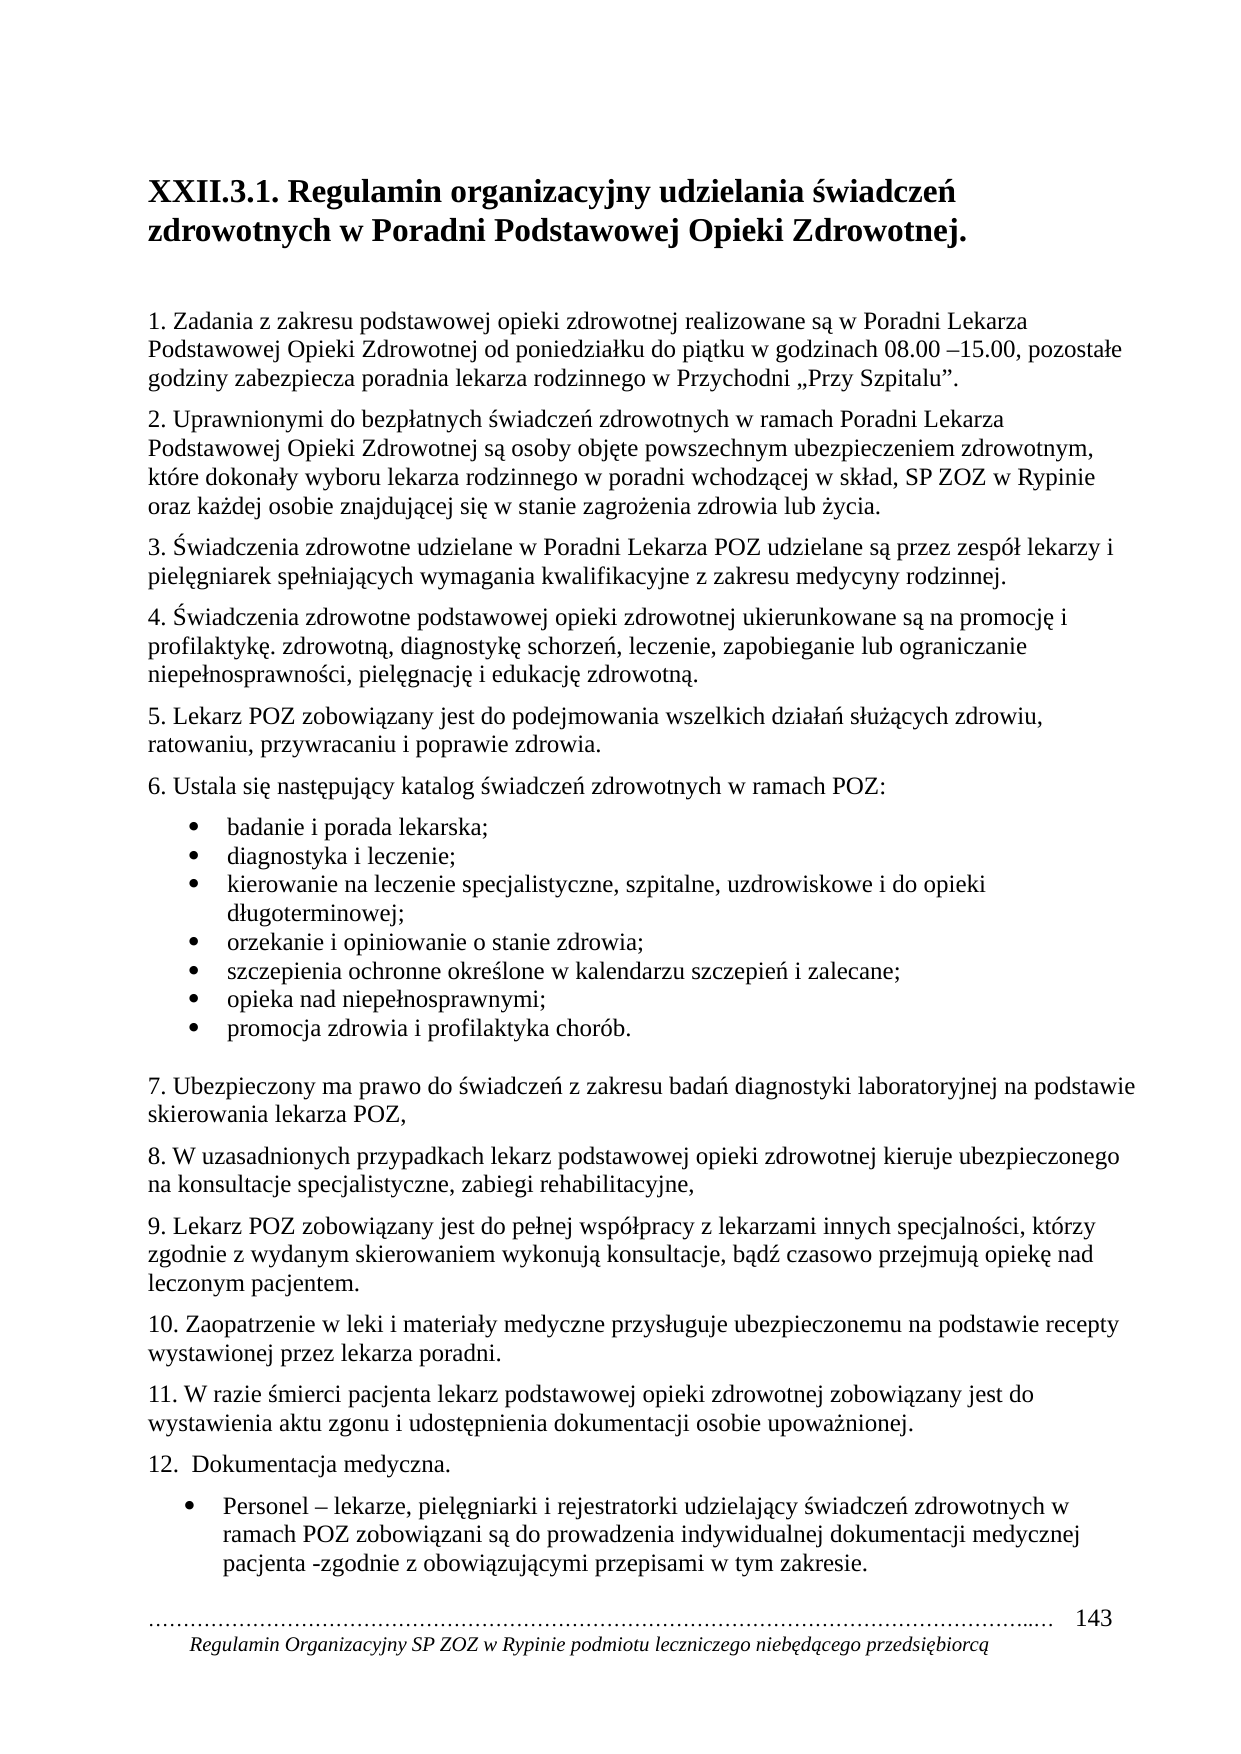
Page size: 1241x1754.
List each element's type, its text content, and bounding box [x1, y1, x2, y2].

text 1. Zadania z zakresu podstawowej opieki zdrowotnej realizowane są w Poradni Lekarza Podstawowej Opieki Zdrowotnej od poniedziałku do piątku w godzinach 08.00 –15.00, pozostałe godziny zabezpiecza poradnia lekarza rodzinnego w Przychodni „Przy Szpitalu”. [148, 306, 1137, 392]
text 5. Lekarz POZ zobowiązany jest do podejmowania wszelkich działań służących zdrowiu, ratowaniu, przywracaniu i poprawie zdrowia. [148, 701, 1137, 758]
text 6. Ustala się następujący katalog świadczeń zdrowotnych w ramach POZ: [148, 771, 1137, 799]
list orzekanie i opiniowanie o stanie zdrowia; [189, 927, 1137, 956]
text 12. Dokumentacja medyczna. [148, 1449, 1137, 1478]
text 3. Świadczenia zdrowotne udzielane w Poradni Lekarza POZ udzielane są przez zespół lekarzy i pielęgniarek spełniających wymagania kwalifikacyjne z zakresu medycyny rodzinnej. [148, 532, 1137, 589]
text 7. Ubezpieczony ma prawo do świadczeń z zakresu badań diagnostyki laboratoryjnej na podstawie skierowania lekarza POZ, [148, 1071, 1137, 1128]
list diagnostyka i leczenie; [189, 841, 1137, 869]
text 11. W razie śmierci pacjenta lekarz podstawowej opieki zdrowotnej zobowiązany jest do wystawienia aktu zgonu i udostępnienia dokumentacji osobie upoważnionej. [148, 1379, 1137, 1437]
text 4. Świadczenia zdrowotne podstawowej opieki zdrowotnej ukierunkowane są na promocję i profilaktykę. zdrowotną, diagnostykę schorzeń, leczenie, zapobieganie lub ograniczanie niepełnosprawności, pielęgnację i edukację zdrowotną. [148, 602, 1137, 688]
text 10. Zaopatrzenie w leki i materiały medyczne przysługuje ubezpieczonemu na podstawie recepty wystawionej przez lekarza poradni. [148, 1309, 1137, 1367]
list promocja zdrowia i profilaktyka chorób. [189, 1013, 1137, 1042]
list kierowanie na leczenie specjalistyczne, szpitalne, uzdrowiskowe i do opieki długoterminowej; [189, 869, 1137, 927]
text XXII.3.1. Regulamin organizacyjny udzielania świadczeń zdrowotnych w Poradni Podstawowej Opieki Zdrowotnej. [148, 172, 1137, 248]
list opieka nad niepełnosprawnymi; [189, 984, 1137, 1013]
list szczepienia ochronne określone w kalendarzu szczepień i zalecane; [189, 956, 1137, 984]
text 2. Uprawnionymi do bezpłatnych świadczeń zdrowotnych w ramach Poradni Lekarza Podstawowej Opieki Zdrowotnej są osoby objęte powszechnym ubezpieczeniem zdrowotnym, które dokonały wyboru lekarza rodzinnego w poradni wchodzącej w skład, SP ZOZ w Rypinie oraz każdej osobie znajdującej się w stanie zagrożenia zdrowia lub życia. [148, 404, 1137, 519]
list Personel – lekarze, pielęgniarki i rejestratorki udzielający świadczeń zdrowotnych w ramach POZ zobowiązani są do prowadzenia indywidualnej dokumentacji medycznej pacjenta -zgodnie z obowiązującymi przepisami w tym zakresie. [185, 1491, 1137, 1577]
text 8. W uzasadnionych przypadkach lekarz podstawowej opieki zdrowotnej kieruje ubezpieczonego na konsultacje specjalistyczne, zabiegi rehabilitacyjne, [148, 1141, 1137, 1198]
text 9. Lekarz POZ zobowiązany jest do pełnej współpracy z lekarzami innych specjalności, którzy zgodnie z wydanym skierowaniem wykonują konsultacje, bądź czasowo przejmują opiekę nad leczonym pacjentem. [148, 1211, 1137, 1297]
list badanie i porada lekarska; [189, 812, 1137, 841]
